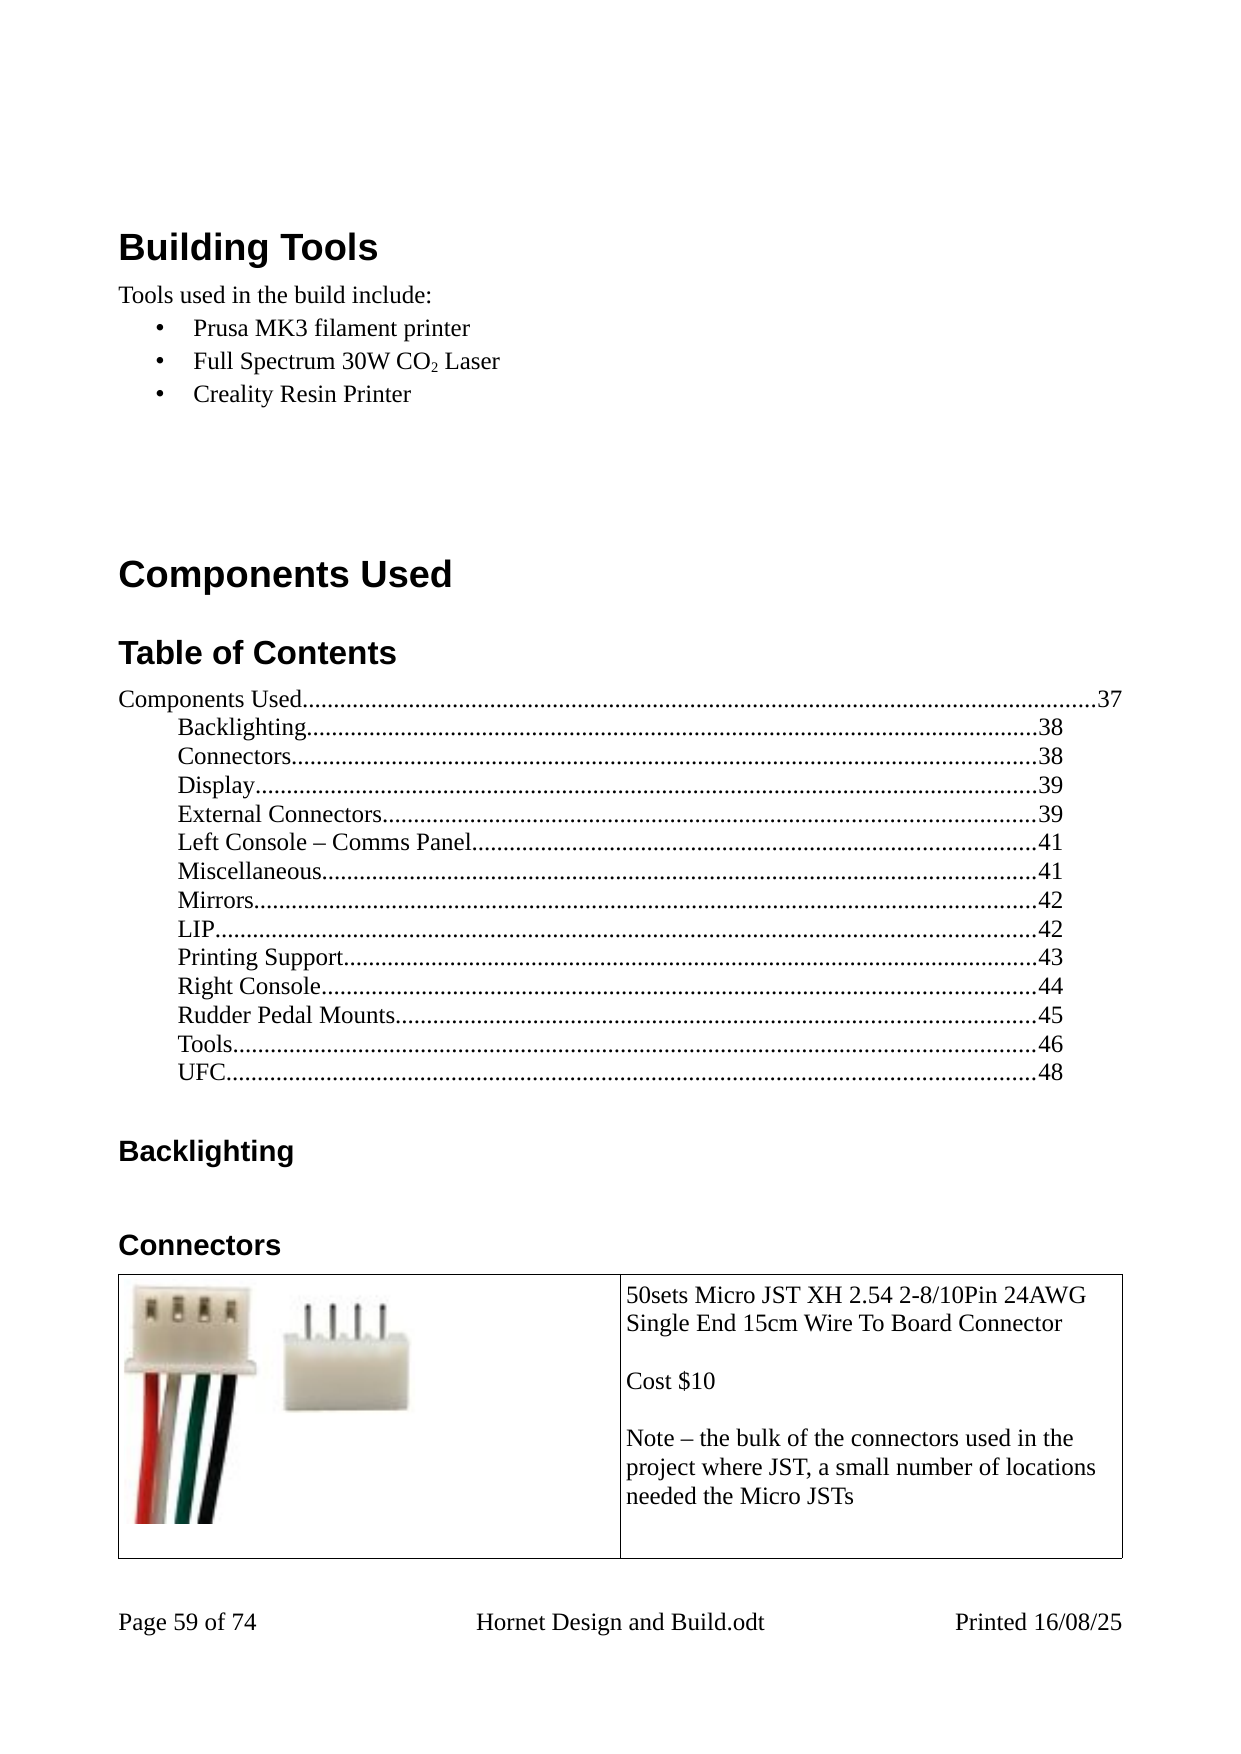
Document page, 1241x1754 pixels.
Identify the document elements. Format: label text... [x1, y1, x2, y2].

text Display 39 [177, 770, 1122, 799]
subtitle Table of Contents [118, 633, 1122, 671]
list Full Spectrum 30W CO2 Laser [156, 346, 1122, 375]
text Miscellaneous 41 [177, 856, 1122, 885]
text Tools used in the build include: [118, 280, 1122, 309]
table_header 50sets Micro JST XH 2.54 2-8/10Pin 24AWG Single End 15cm Wire To Board Connector Cost $10 Note – the bulk of the connectors used in the project where JST, a small number of locations needed the Micro JSTs [621, 1275, 1122, 1558]
text Right Console 44 [177, 971, 1122, 1000]
subtitle Backlighting [118, 1134, 1122, 1168]
text Components Used 37 [118, 684, 1122, 712]
list Creality Resin Printer [156, 379, 1122, 408]
text Printing Support 43 [177, 942, 1122, 971]
list Prusa MK3 filament printer [156, 313, 1122, 342]
text Left Console – Comms Panel 41 [177, 827, 1122, 856]
text Tools 46 [177, 1029, 1122, 1057]
subtitle Building Tools [118, 224, 1122, 268]
picture [123, 1279, 416, 1524]
table_header [119, 1275, 620, 1558]
text External Connectors 39 [177, 799, 1122, 827]
text Connectors 38 [177, 741, 1122, 770]
text Mirrors 42 [177, 885, 1122, 914]
text LIP 42 [177, 914, 1122, 942]
text UFC 48 [177, 1057, 1122, 1086]
subtitle Connectors [118, 1228, 1122, 1261]
text Backlighting 38 [177, 712, 1122, 741]
text Rudder Pedal Mounts 45 [177, 1000, 1122, 1029]
subtitle Components Used [118, 552, 1122, 595]
